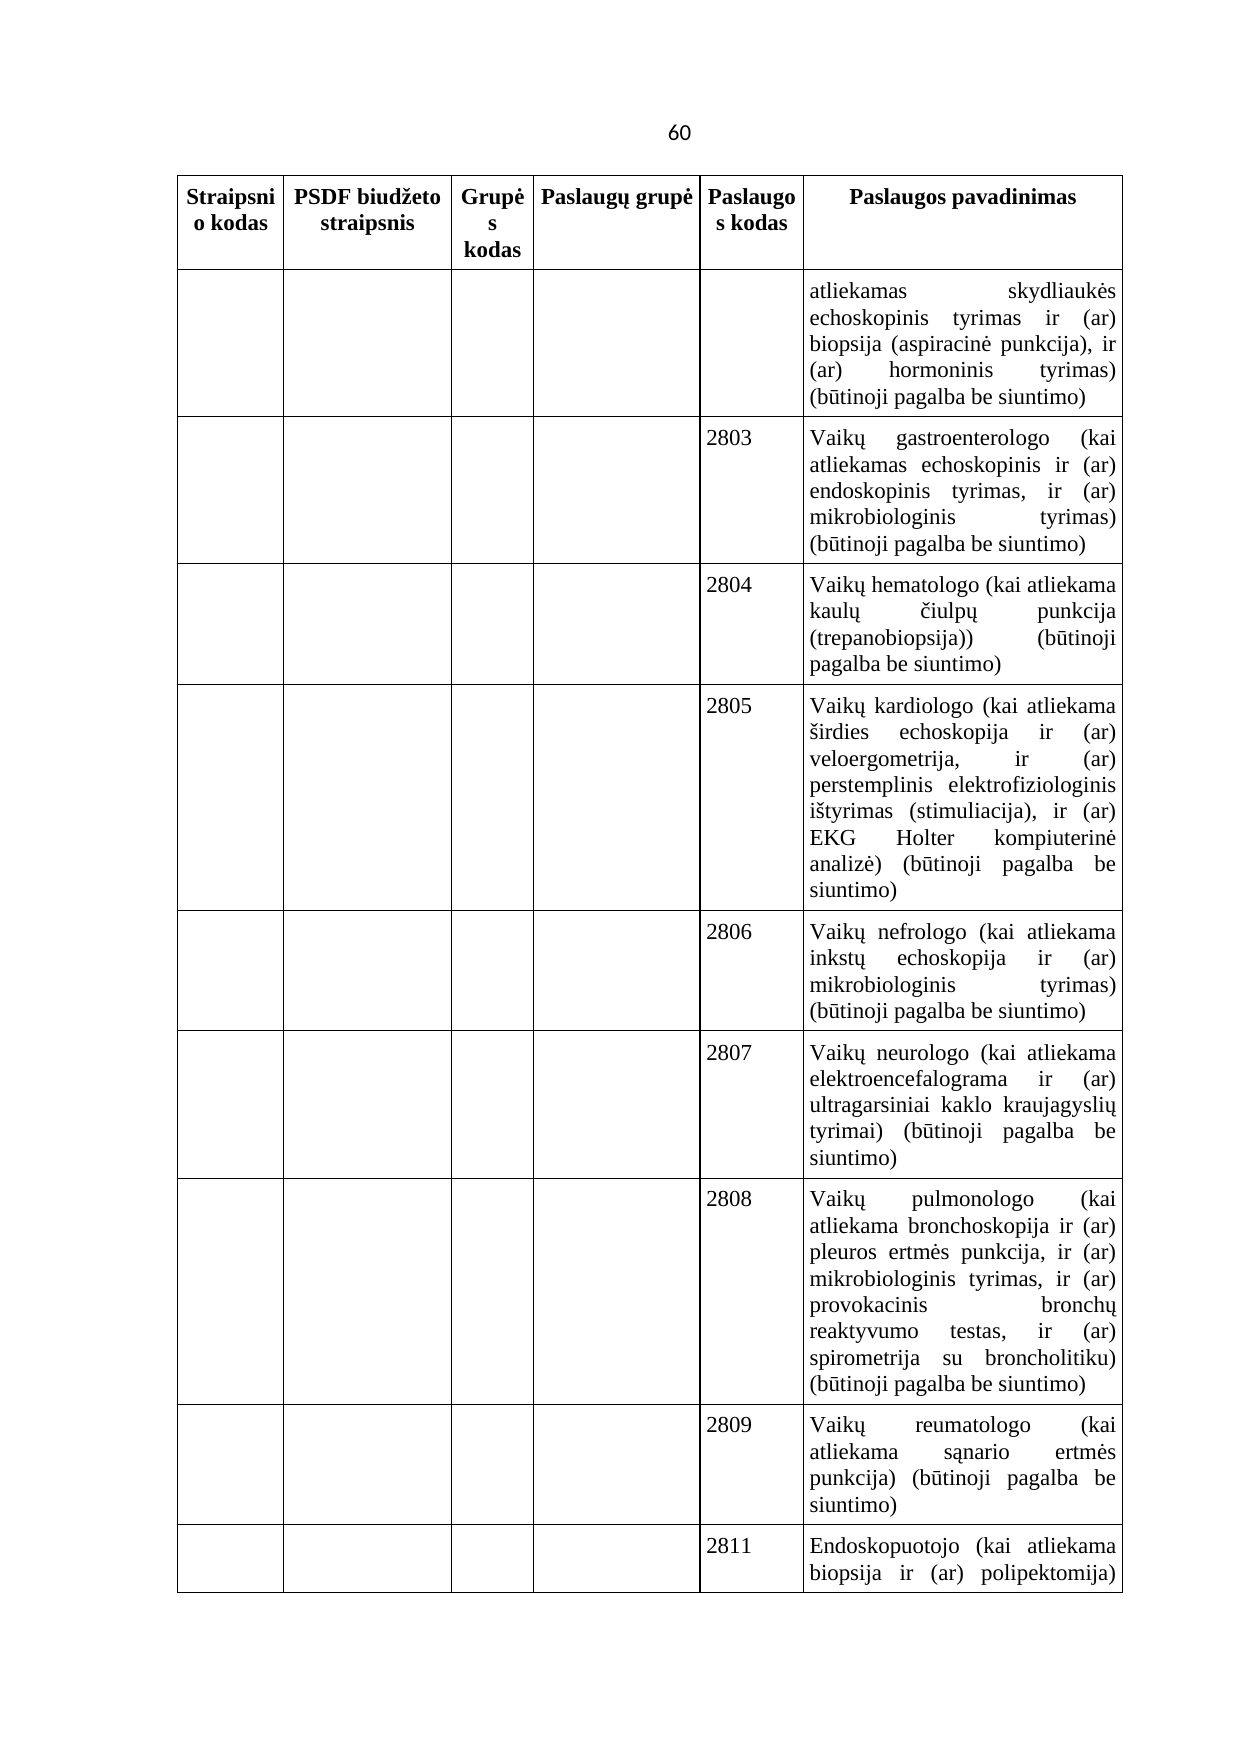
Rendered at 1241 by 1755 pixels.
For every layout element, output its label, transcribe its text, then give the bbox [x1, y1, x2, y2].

table_cell 2809 [701, 1405, 803, 1524]
table_header Paslaugos kodas [701, 176, 803, 269]
table_cell [284, 911, 451, 1030]
table_cell [178, 685, 283, 910]
table_cell [284, 270, 451, 416]
table_header Paslaugų grupė [534, 176, 699, 269]
table_cell [284, 1405, 451, 1524]
table_cell 2807 [701, 1031, 803, 1177]
table_cell [534, 270, 699, 416]
table_cell 2805 [701, 685, 803, 910]
table_cell Vaikų gastroenterologo (kai atliekamas echoskopinis ir (ar) endoskopinis tyrimas, ir (ar) mikrobiologinis tyrimas) (būtinoji pagalba be siuntimo) [804, 417, 1122, 563]
table_cell [701, 270, 803, 416]
table_header Paslaugos pavadinimas [804, 176, 1122, 269]
table_header Straipsnio kodas [178, 176, 283, 269]
table_cell [178, 1405, 283, 1524]
table_cell atliekamas skydliaukės echoskopinis tyrimas ir (ar) biopsija (aspiracinė punkcija), ir (ar) hormoninis tyrimas) (būtinoji pagalba be siuntimo) [804, 270, 1122, 416]
table_cell [452, 417, 533, 563]
table_cell Vaikų nefrologo (kai atliekama inkstų echoskopija ir (ar) mikrobiologinis tyrimas) (būtinoji pagalba be siuntimo) [804, 911, 1122, 1030]
table_cell [452, 564, 533, 684]
table_cell [178, 911, 283, 1030]
table_cell [178, 417, 283, 563]
table_header PSDF biudžeto straipsnis [284, 176, 451, 269]
table_cell [284, 417, 451, 563]
table_cell 2811 [701, 1525, 803, 1592]
table_cell [534, 1179, 699, 1403]
table_cell [452, 1179, 533, 1403]
table_cell [534, 911, 699, 1030]
table_cell [284, 1179, 451, 1403]
table_cell Endoskopuotojo (kai atliekama biopsija ir (ar) polipektomija) [804, 1525, 1122, 1592]
table_cell [178, 1031, 283, 1177]
table_cell [534, 564, 699, 684]
table_cell 2803 [701, 417, 803, 563]
table_cell [284, 1031, 451, 1177]
table_cell 2804 [701, 564, 803, 684]
table_cell [534, 1031, 699, 1177]
table_cell [534, 1525, 699, 1592]
table_cell Vaikų kardiologo (kai atliekama širdies echoskopija ir (ar) veloergometrija, ir (ar) perstemplinis elektrofiziologinis ištyrimas (stimuliacija), ir (ar) EKG Holter kompiuterinė analizė) (būtinoji pagalba be siuntimo) [804, 685, 1122, 910]
table_cell Vaikų reumatologo (kai atliekama sąnario ertmės punkcija) (būtinoji pagalba be siuntimo) [804, 1405, 1122, 1524]
table_cell [452, 270, 533, 416]
table_cell Vaikų hematologo (kai atliekama kaulų čiulpų punkcija (trepanobiopsija)) (būtinoji pagalba be siuntimo) [804, 564, 1122, 684]
table_cell Vaikų neurologo (kai atliekama elektroencefalograma ir (ar) ultragarsiniai kaklo kraujagyslių tyrimai) (būtinoji pagalba be siuntimo) [804, 1031, 1122, 1177]
table_cell [178, 1179, 283, 1403]
table_cell [534, 1405, 699, 1524]
table_cell [178, 270, 283, 416]
table_cell Vaikų pulmonologo (kai atliekama bronchoskopija ir (ar) pleuros ertmės punkcija, ir (ar) mikrobiologinis tyrimas, ir (ar) provokacinis bronchų reaktyvumo testas, ir (ar) spirometrija su broncholitiku) (būtinoji pagalba be siuntimo) [804, 1179, 1122, 1403]
table_cell [178, 564, 283, 684]
table_cell [452, 1405, 533, 1524]
table_cell [534, 417, 699, 563]
table_cell [534, 685, 699, 910]
table_cell [178, 1525, 283, 1592]
table_cell [452, 685, 533, 910]
table_cell [284, 1525, 451, 1592]
table_cell [452, 911, 533, 1030]
table_cell [452, 1031, 533, 1177]
table_header Grupės kodas [452, 176, 533, 269]
table_cell 2806 [701, 911, 803, 1030]
table_cell 2808 [701, 1179, 803, 1403]
table_cell [452, 1525, 533, 1592]
table_cell [284, 685, 451, 910]
table_cell [284, 564, 451, 684]
